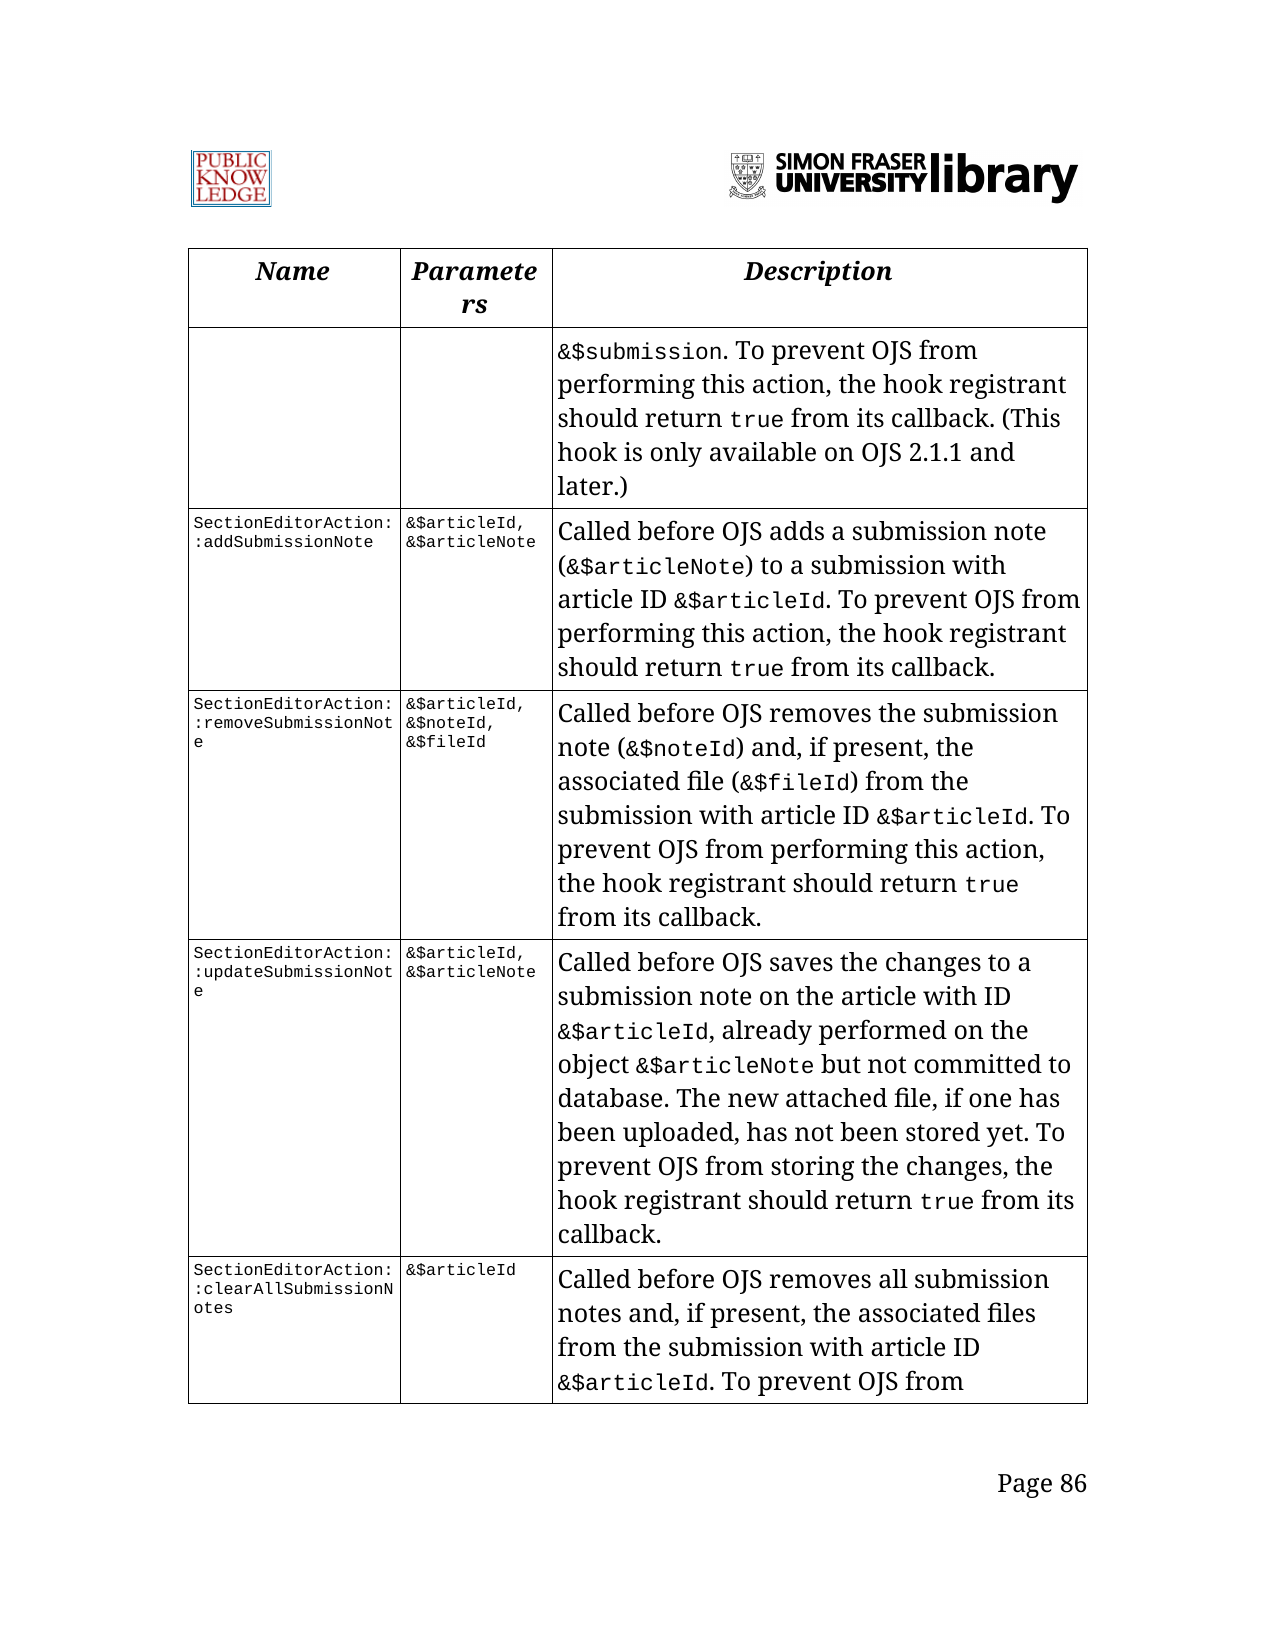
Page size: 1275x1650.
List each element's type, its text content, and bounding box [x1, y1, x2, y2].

table_cell &$submission. To prevent OJS from performing this action, the hook registrant should return true from its callback. (This hook is only available on OJS 2.1.1 and later.) [553, 328, 1087, 508]
table_cell &$articleId [401, 1257, 552, 1403]
table_cell &$articleId, &$articleNote [401, 509, 552, 690]
picture [193, 150, 272, 205]
picture [723, 150, 1083, 207]
table_header Description [553, 249, 1087, 327]
table_cell Called before OJS removes all submission notes and, if present, the associated files from the submission with article ID &$articleId. To prevent OJS from [553, 1257, 1087, 1403]
table_cell SectionEditorAction::updateSubmissionNote [189, 940, 400, 1256]
table_cell SectionEditorAction::clearAllSubmissionNotes [189, 1257, 400, 1403]
table_cell [401, 328, 552, 508]
table_cell Called before OJS saves the changes to a submission note on the article with ID &$articleId, already performed on the object &$articleNote but not committed to database. The new attached file, if one has been uploaded, has not been stored yet. To prevent OJS from storing the changes, the hook registrant should return true from its callback. [553, 940, 1087, 1256]
table_cell &$articleId, &$articleNote [401, 940, 552, 1256]
table_cell &$articleId, &$noteId, &$fileId [401, 691, 552, 939]
table_header Name [189, 249, 400, 327]
table_cell SectionEditorAction::addSubmissionNote [189, 509, 400, 690]
table_cell [189, 328, 400, 508]
table_cell SectionEditorAction::removeSubmissionNote [189, 691, 400, 939]
table_cell Called before OJS adds a submission note (&$articleNote) to a submission with article ID &$articleId. To prevent OJS from performing this action, the hook registrant should return true from its callback. [553, 509, 1087, 690]
table_header Parameters [401, 249, 552, 327]
table_cell Called before OJS removes the submission note (&$noteId) and, if present, the associated file (&$fileId) from the submission with article ID &$articleId. To prevent OJS from performing this action, the hook registrant should return true from its callback. [553, 691, 1087, 939]
